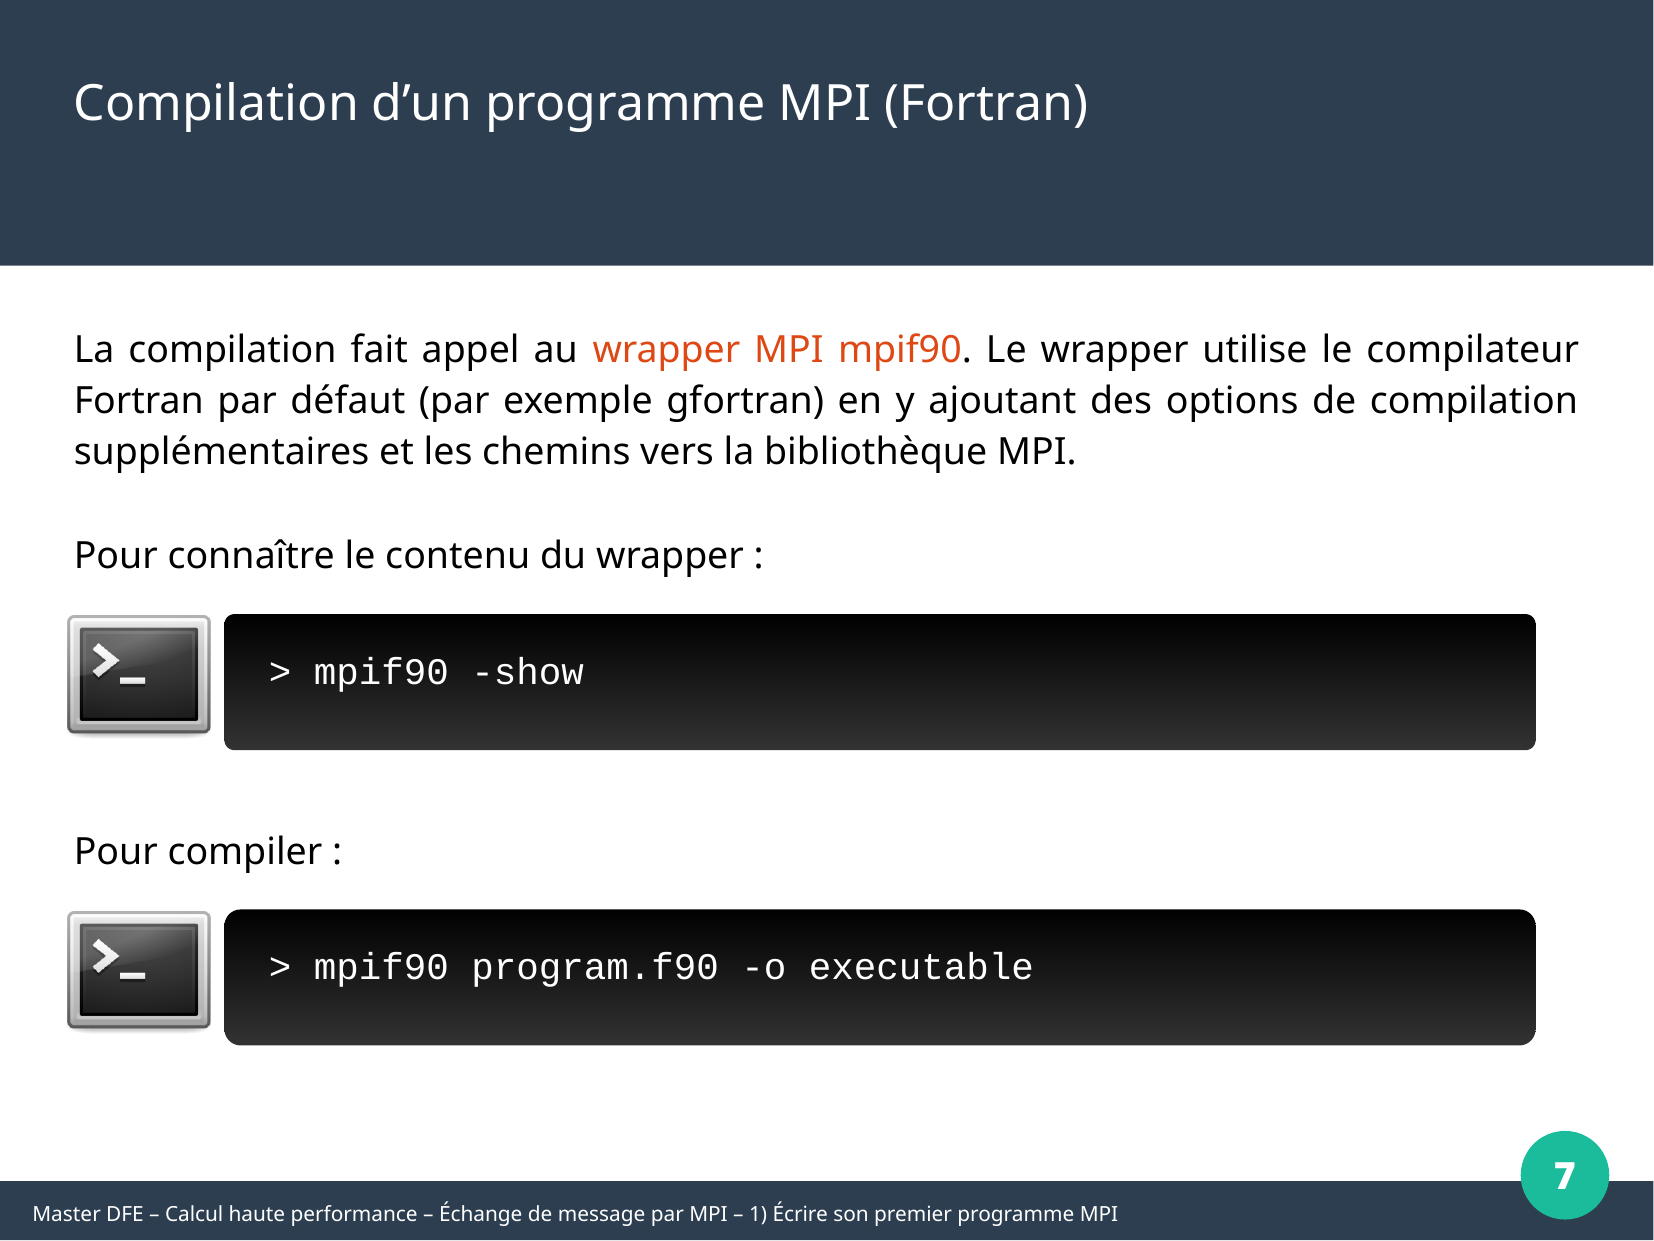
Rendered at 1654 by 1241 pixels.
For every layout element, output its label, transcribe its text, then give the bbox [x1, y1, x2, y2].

text_box [224, 615, 1536, 751]
picture [64, 911, 213, 1034]
text_box > mpif90 -show [253, 645, 1524, 739]
text_box > mpif90 program.f90 -o executable [253, 940, 1524, 1034]
text_box Compilation d’un programme MPI (Fortran) [59, 59, 1477, 142]
text_box [224, 910, 1536, 1046]
picture [64, 615, 213, 739]
text_box Master DFE – Calcul haute performance – Échange de message par MPI – 1) Écrire son premier programme MPI [17, 1191, 1436, 1235]
text_box Pour compiler : [59, 816, 1595, 910]
text_box La compilation fait appel au wrapper MPI mpif90. Le wrapper utilise le compilateur Fortran par défaut (par exemple gfortran) en y ajoutant des options de compilation supplémentaires et les chemins vers la bibliothèque MPI. [59, 314, 1595, 483]
text_box Pour connaître le contenu du wrapper : [59, 521, 1595, 615]
